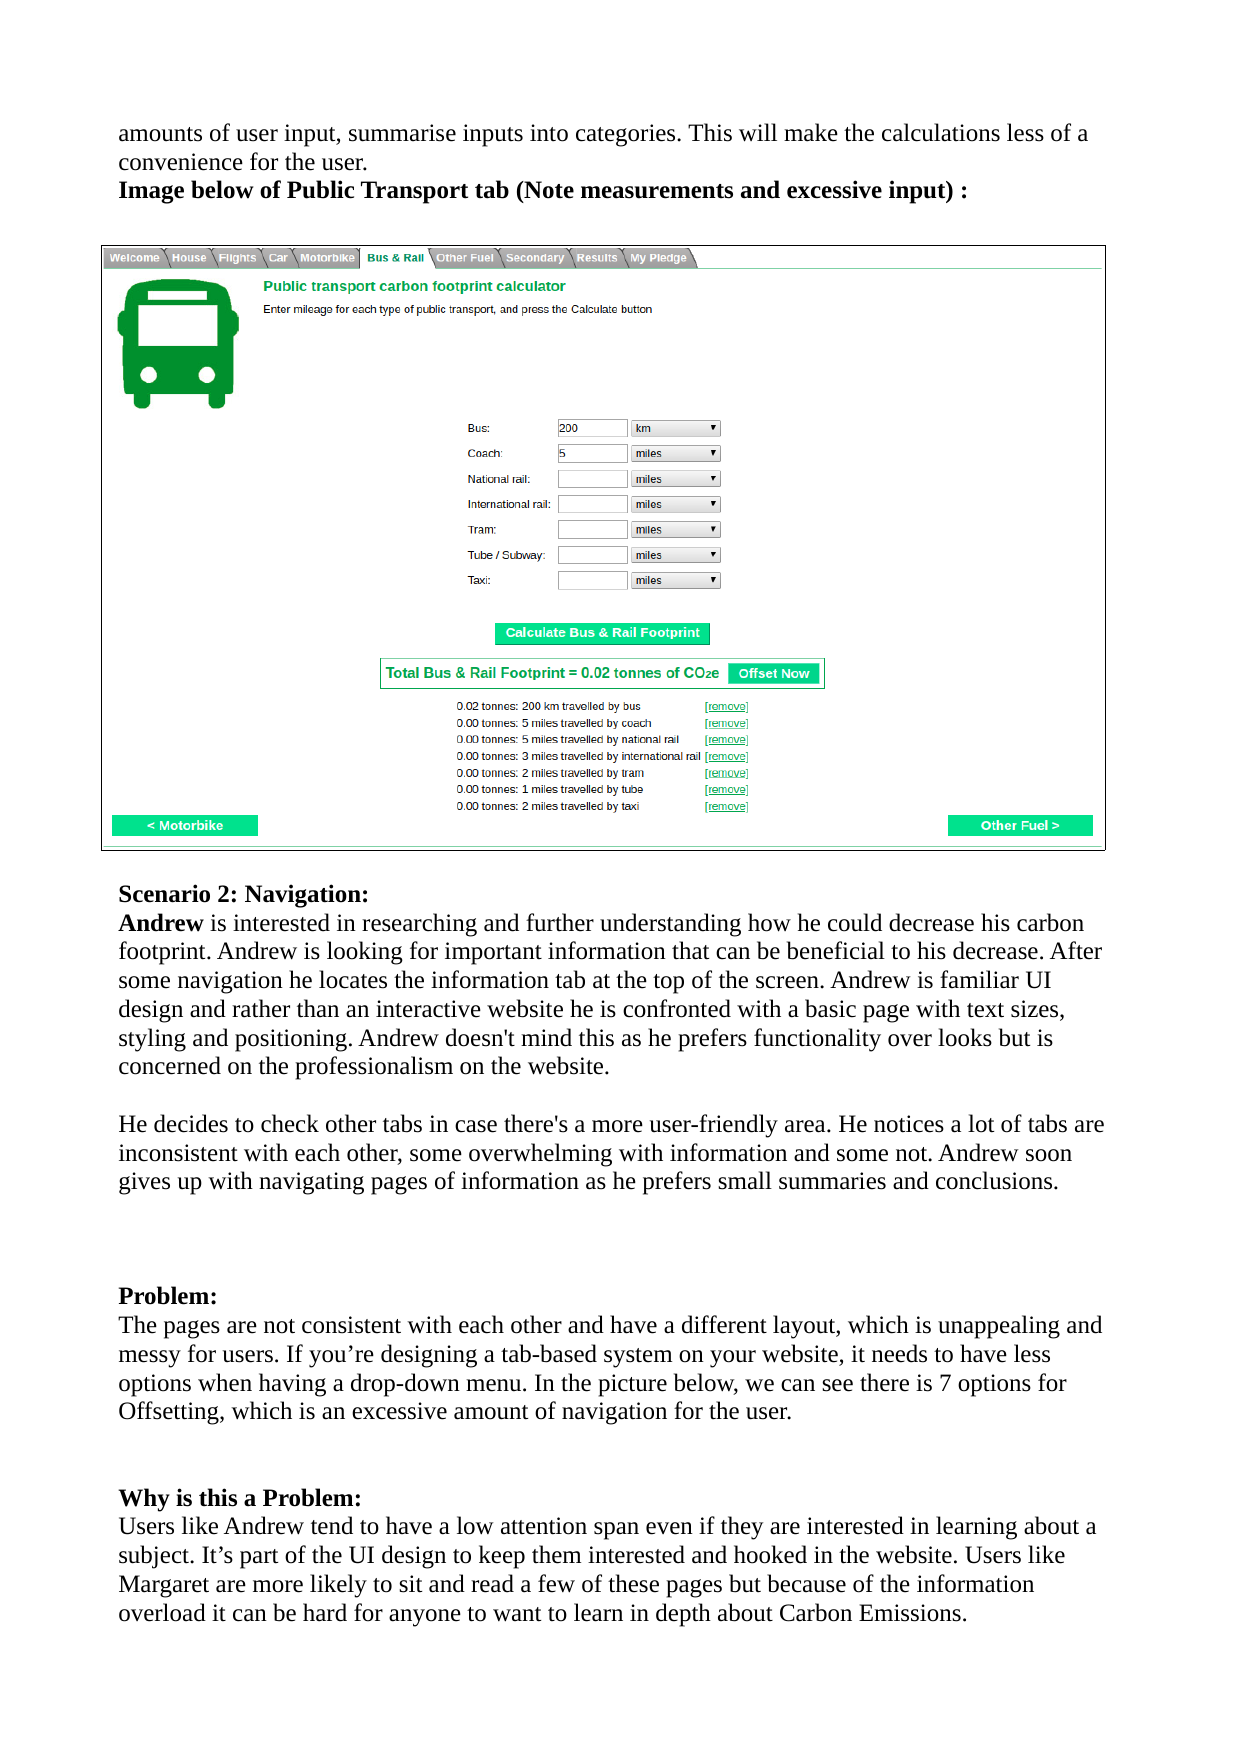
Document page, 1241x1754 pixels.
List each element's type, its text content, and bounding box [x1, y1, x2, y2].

text Users like Andrew tend to have a low attention span even if they are interested in learning about a subject. It’s part of the UI design to keep them interested and hooked in the website. Users like Margaret are more likely to sit and read a few of these pages but because of the information overload it can be hard for anyone to want to learn in depth about Carbon Emissions. [118, 1511, 1122, 1626]
text He decides to check other tabs in case there's a more user-friendly area. He notices a lot of tabs are inconsistent with each other, some overwhelming with information and some not. Andrew soon gives up with navigating pages of information as he prefers small summaries and conclusions. [118, 1109, 1122, 1195]
text Why is this a Problem: [118, 1483, 1122, 1511]
text Andrew is interested in researching and further understanding how he could decrease his carbon footprint. Andrew is looking for important information that can be beneficial to his decrease. After some navigation he locates the information tab at the top of the screen. Andrew is familiar UI design and rather than an interactive website he is confronted with a basic page with text sizes, styling and positioning. Andrew doesn't mind this as he prefers functionality over looks but is concerned on the professionalism on the website. [118, 908, 1122, 1080]
picture [103, 248, 1102, 847]
text [102, 246, 1105, 850]
text Problem: [118, 1281, 1122, 1310]
text Scenario 2: Navigation: [118, 879, 1122, 908]
text amounts of user input, summarise inputs into categories. This will make the calculations less of a convenience for the user. [118, 118, 1122, 176]
text The pages are not consistent with each other and have a different layout, which is unappealing and messy for users. If you’re designing a tab-based system on your website, it needs to have less options when having a drop-down menu. In the picture below, we can see there is 7 options for Offsetting, which is an excessive amount of navigation for the user. [118, 1310, 1122, 1425]
text Image below of Public Transport tab (Note measurements and excessive input) : [118, 176, 1122, 204]
